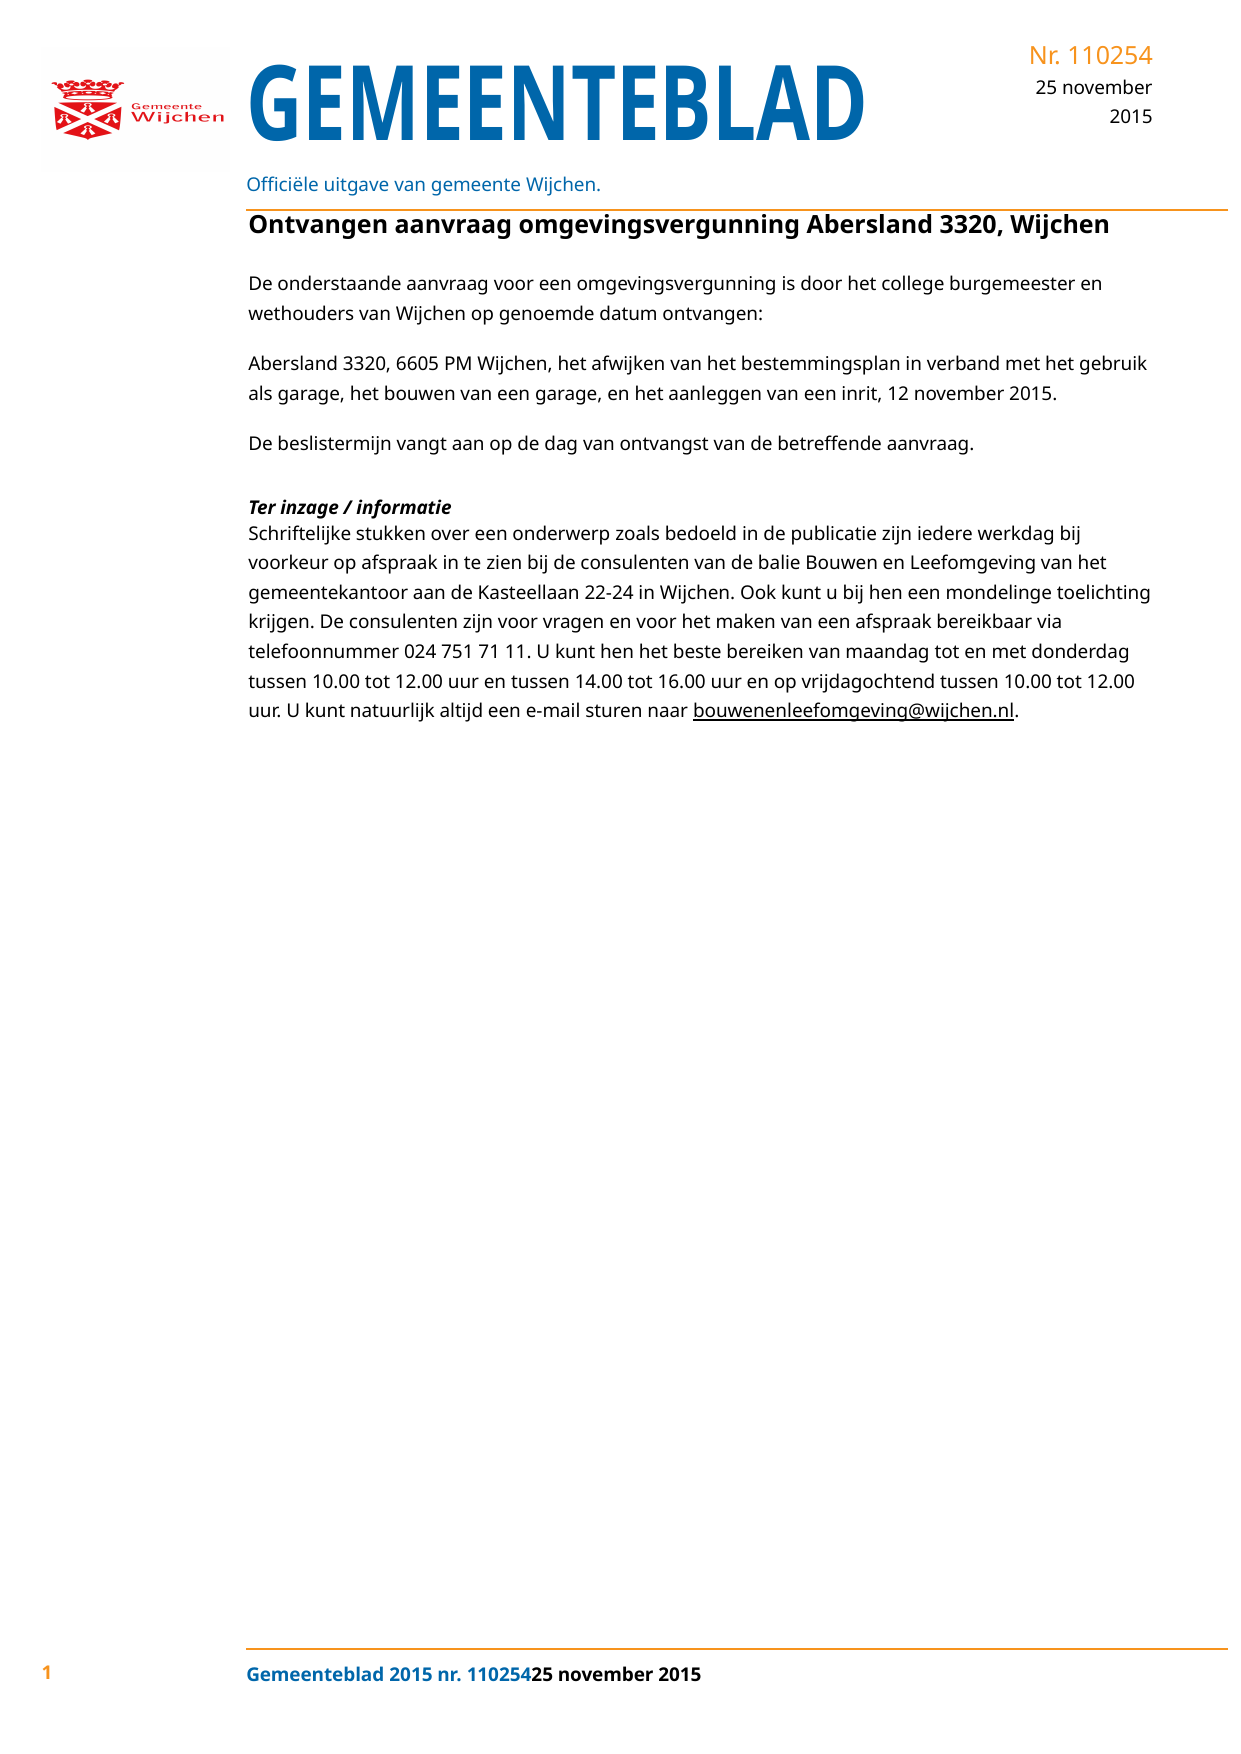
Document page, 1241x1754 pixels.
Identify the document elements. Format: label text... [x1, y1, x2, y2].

text Ontvangen aanvraag omgevingsvergunning Abersland 3320, Wijchen [248, 211, 1152, 241]
text De onderstaande aanvraag voor een omgevingsvergunning is door het college burgemeester en wethouders van Wijchen op genoemde datum ontvangen: [248, 270, 1152, 326]
text Schriftelijke stukken over een onderwerp zoals bedoeld in de publicatie zijn iedere werkdag bij voorkeur op afspraak in te zien bij de consulenten van de balie Bouwen en Leefomgeving van het gemeentekantoor aan de Kasteellaan 22-24 in Wijchen. Ook kunt u bij hen een mondelinge toelichting krijgen. De consulenten zijn voor vragen en voor het maken van een afspraak bereikbaar via telefoonnummer 024 751 71 11. U kunt hen het beste bereiken van maandag tot en met donderdag tussen 10.00 tot 12.00 uur en tussen 14.00 tot 16.00 uur en op vrijdagochtend tussen 10.00 tot 12.00 uur. U kunt natuurlijk altijd een e-mail sturen naar bouwenenleefomgeving@wijchen.nl. [248, 520, 1152, 723]
text De beslistermijn vangt aan op de dag van ontvangst van de betreffende aanvraag. [248, 430, 1152, 456]
picture [41, 47, 231, 172]
text Abersland 3320, 6605 PM Wijchen, het afwijken van het bestemmingsplan in verband met het gebruik als garage, het bouwen van een garage, en het aanleggen van een inrit, 12 november 2015. [248, 350, 1152, 406]
text Ter inzage / informatie [248, 494, 1152, 520]
